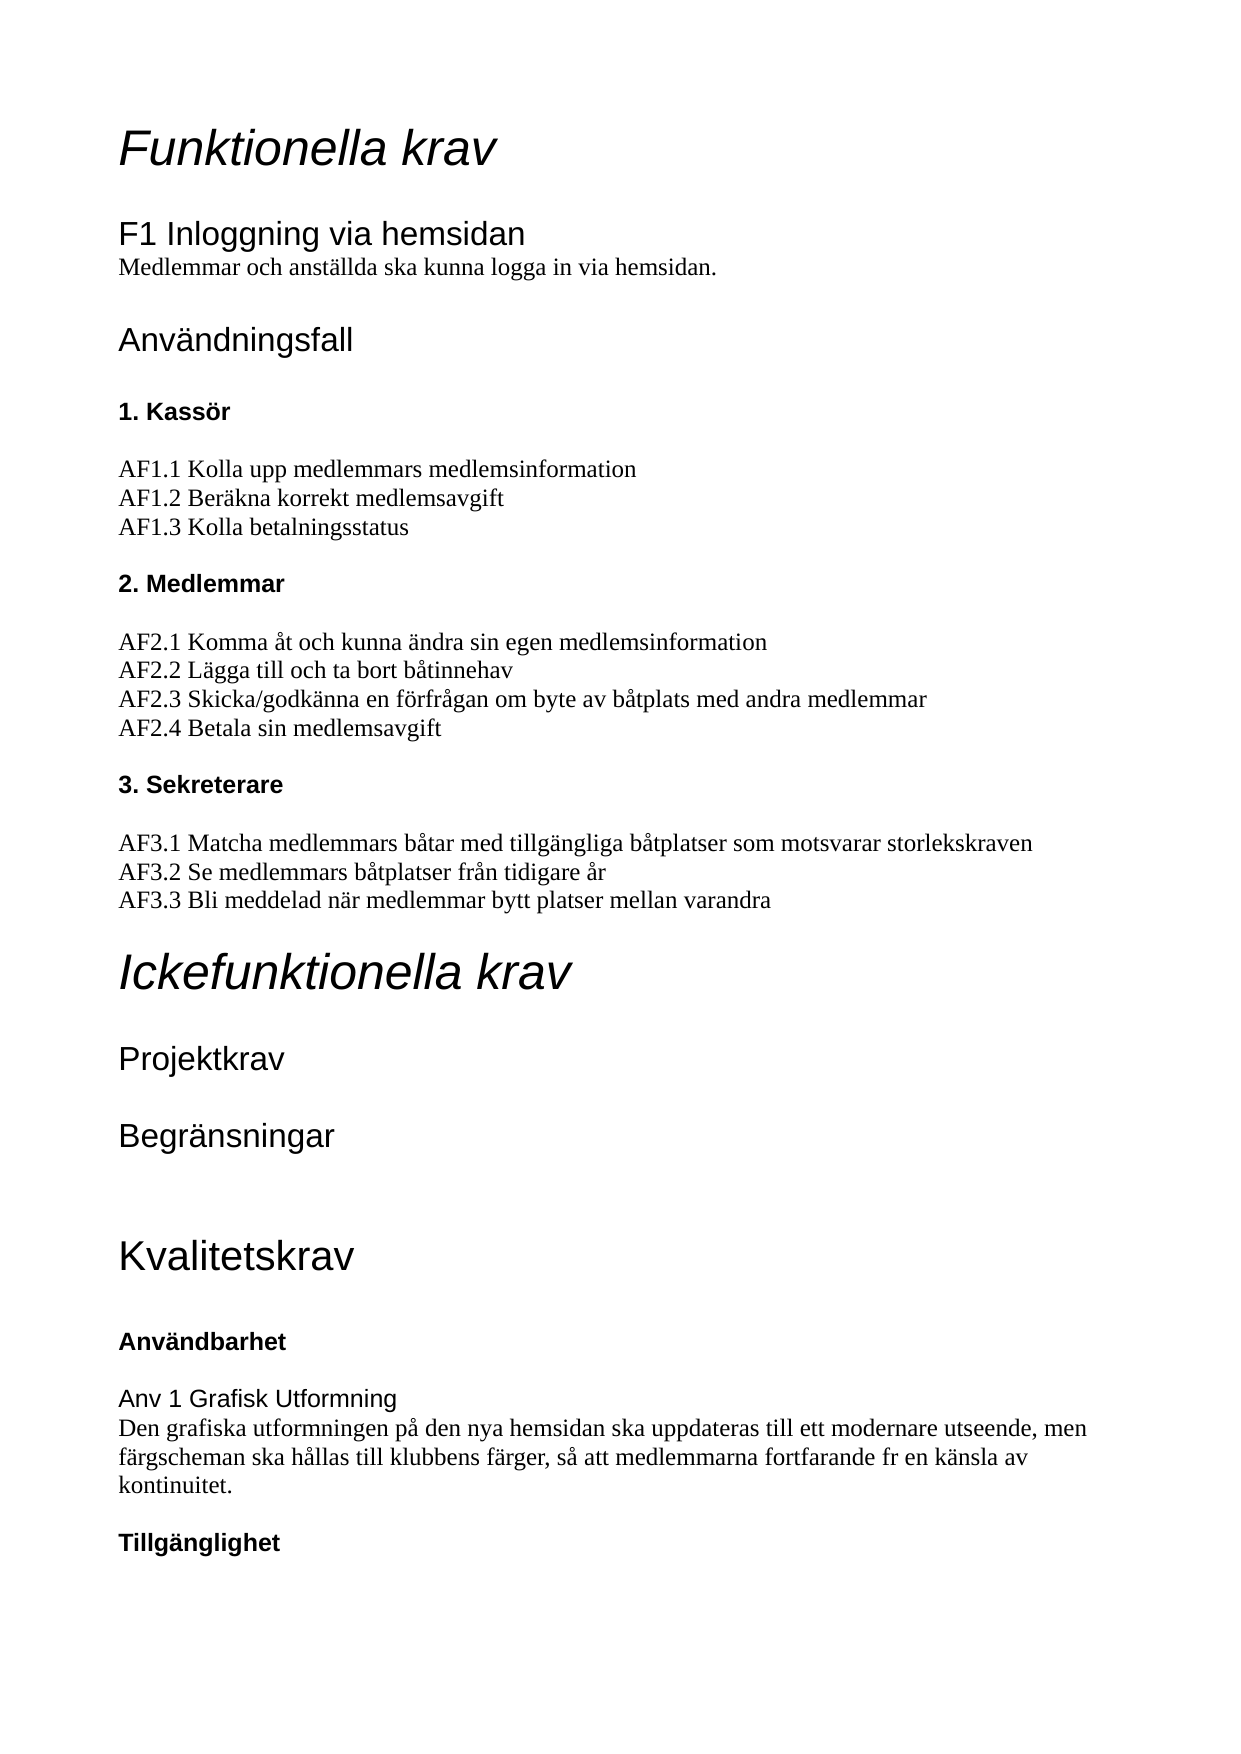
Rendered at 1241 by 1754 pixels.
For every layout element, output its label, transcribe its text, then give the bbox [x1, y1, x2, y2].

text Medlemmar och anställda ska kunna logga in via hemsidan. [118, 252, 1122, 281]
text Kvalitetskrav [118, 1231, 1122, 1279]
text AF2.3 Skicka/godkänna en förfrågan om byte av båtplats med andra medlemmar [118, 684, 1122, 713]
text Tillgänglighet [118, 1528, 1122, 1557]
text 2. Medlemmar [118, 569, 1122, 598]
text Projektkrav [118, 1039, 1122, 1077]
text AF3.3 Bli meddelad när medlemmar bytt platser mellan varandra [118, 885, 1122, 914]
text AF2.4 Betala sin medlemsavgift [118, 713, 1122, 742]
text Användbarhet [118, 1327, 1122, 1356]
text AF3.1 Matcha medlemmars båtar med tillgängliga båtplatser som motsvarar storlekskraven [118, 828, 1122, 857]
text AF1.1 Kolla upp medlemmars medlemsinformation [118, 454, 1122, 483]
text 1. Kassör [118, 397, 1122, 425]
text AF1.2 Beräkna korrekt medlemsavgift [118, 483, 1122, 512]
text AF3.2 Se medlemmars båtplatser från tidigare år [118, 857, 1122, 885]
text 3. Sekreterare [118, 770, 1122, 799]
text Anv 1 Grafisk Utformning [118, 1384, 1122, 1413]
text Ickefunktionella krav [118, 943, 1122, 1000]
text AF2.2 Lägga till och ta bort båtinnehav [118, 655, 1122, 684]
text AF2.1 Komma åt och kunna ändra sin egen medlemsinformation [118, 627, 1122, 655]
text Användningsfall [118, 320, 1122, 358]
text Den grafiska utformningen på den nya hemsidan ska uppdateras till ett modernare utseende, men färgscheman ska hållas till klubbens färger, så att medlemmarna fortfarande fr en känsla av kontinuitet. [118, 1413, 1122, 1499]
text AF1.3 Kolla betalningsstatus [118, 512, 1122, 540]
text Begränsningar [118, 1116, 1122, 1154]
text Funktionella krav [118, 118, 1122, 176]
text F1 Inloggning via hemsidan [118, 214, 1122, 252]
